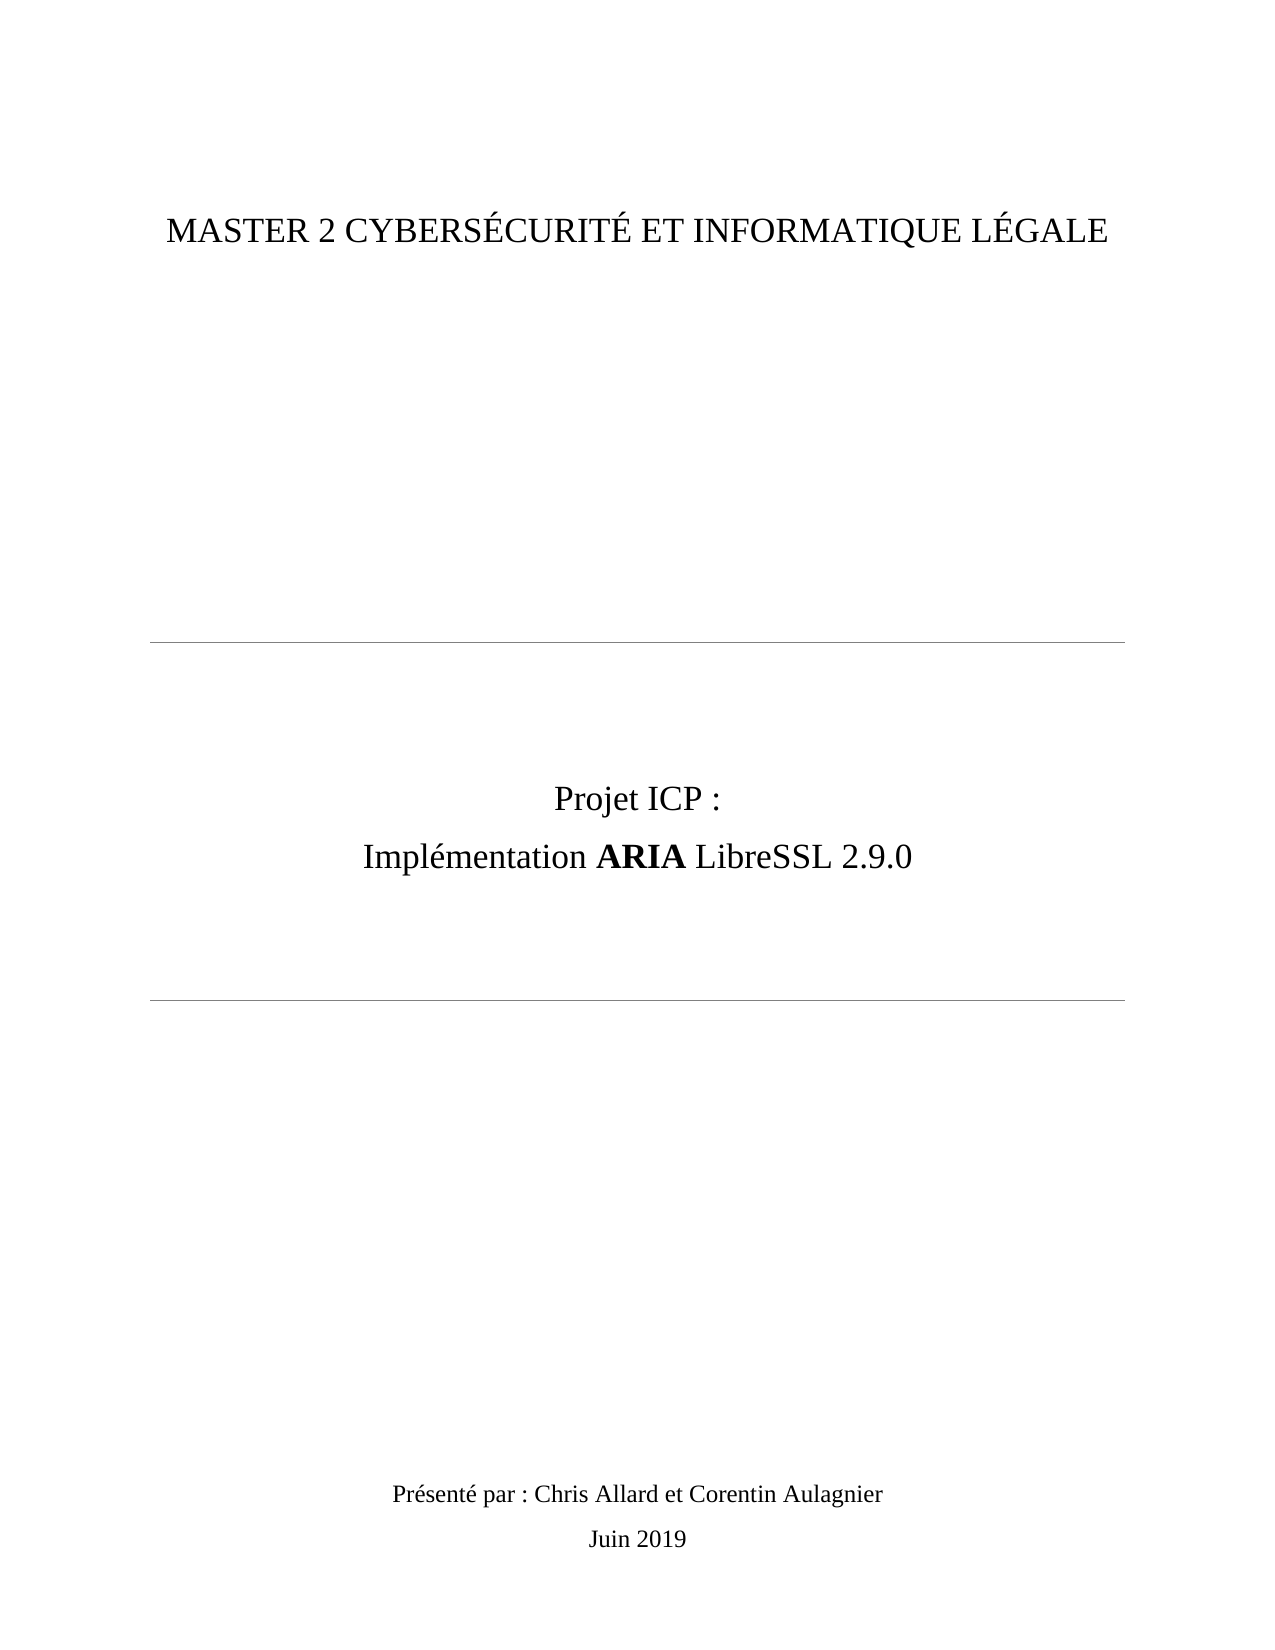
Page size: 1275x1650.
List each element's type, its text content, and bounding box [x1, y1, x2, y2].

subtitle MASTER 2 CYBERSÉCURITÉ ET INFORMATIQUE LÉGALE [150, 209, 1125, 250]
text Juin 2019 [150, 1524, 1125, 1553]
text Présenté par : Chris Allard et Corentin Aulagnier [150, 1479, 1125, 1508]
subtitle Implémentation ARIA LibreSSL 2.9.0 [150, 836, 1125, 877]
subtitle Projet ICP : [150, 777, 1125, 818]
